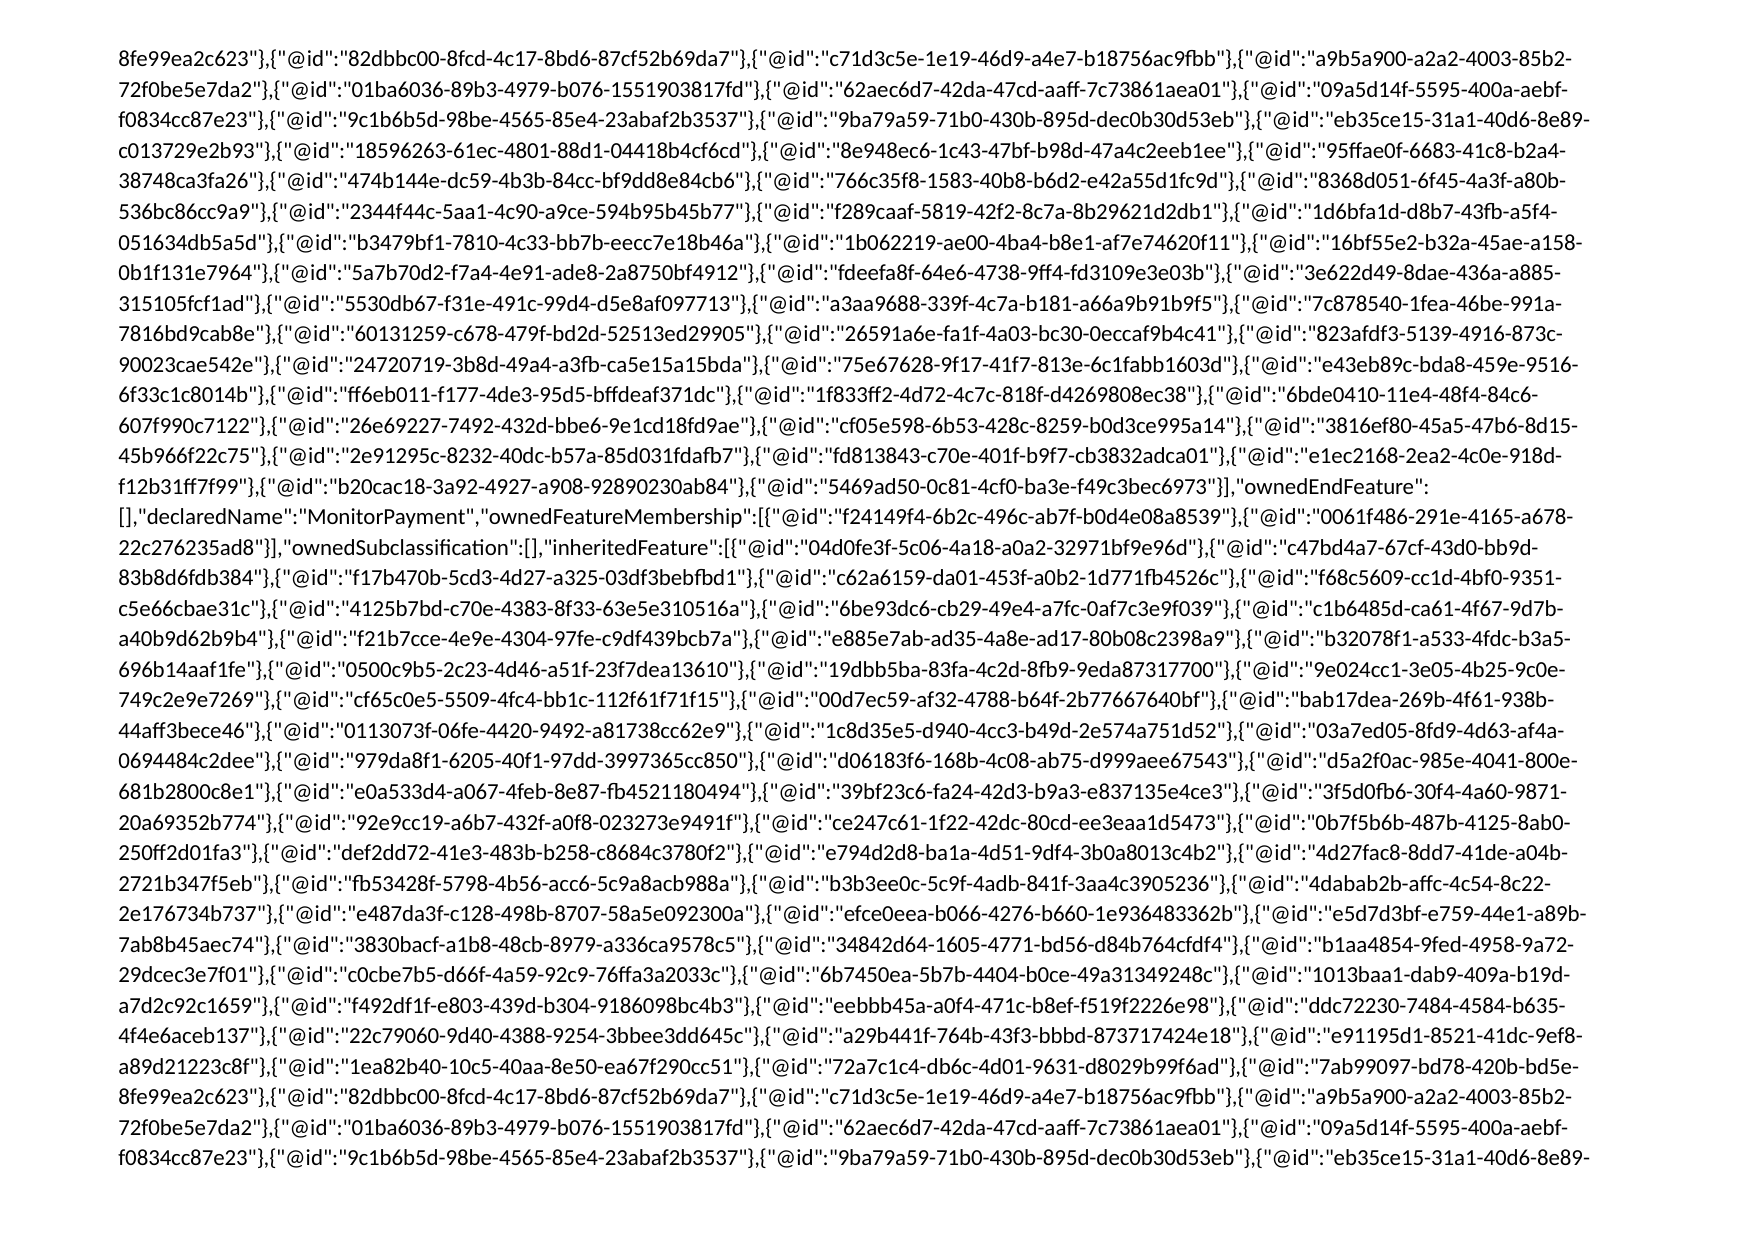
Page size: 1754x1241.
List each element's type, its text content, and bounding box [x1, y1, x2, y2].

text 8fe99ea2c623"},{"@id":"82dbbc00-8fcd-4c17-8bd6-87cf52b69da7"},{"@id":"c71d3c5e-1e19-46d9-a4e7-b18756ac9fbb"},{"@id":"a9b5a900-a2a2-4003-85b2-72f0be5e7da2"},{"@id":"01ba6036-89b3-4979-b076-1551903817fd"},{"@id":"62aec6d7-42da-47cd-aaff-7c73861aea01"},{"@id":"09a5d14f-5595-400a-aebf-f0834cc87e23"},{"@id":"9c1b6b5d-98be-4565-85e4-23abaf2b3537"},{"@id":"9ba79a59-71b0-430b-895d-dec0b30d53eb"},{"@id":"eb35ce15-31a1-40d6-8e89-c013729e2b93"},{"@id":"18596263-61ec-4801-88d1-04418b4cf6cd"},{"@id":"8e948ec6-1c43-47bf-b98d-47a4c2eeb1ee"},{"@id":"95ffae0f-6683-41c8-b2a4-38748ca3fa26"},{"@id":"474b144e-dc59-4b3b-84cc-bf9dd8e84cb6"},{"@id":"766c35f8-1583-40b8-b6d2-e42a55d1fc9d"},{"@id":"8368d051-6f45-4a3f-a80b-536bc86cc9a9"},{"@id":"2344f44c-5aa1-4c90-a9ce-594b95b45b77"},{"@id":"f289caaf-5819-42f2-8c7a-8b29621d2db1"},{"@id":"1d6bfa1d-d8b7-43fb-a5f4-051634db5a5d"},{"@id":"b3479bf1-7810-4c33-bb7b-eecc7e18b46a"},{"@id":"1b062219-ae00-4ba4-b8e1-af7e74620f11"},{"@id":"16bf55e2-b32a-45ae-a158-0b1f131e7964"},{"@id":"5a7b70d2-f7a4-4e91-ade8-2a8750bf4912"},{"@id":"fdeefa8f-64e6-4738-9ff4-fd3109e3e03b"},{"@id":"3e622d49-8dae-436a-a885-315105fcf1ad"},{"@id":"5530db67-f31e-491c-99d4-d5e8af097713"},{"@id":"a3aa9688-339f-4c7a-b181-a66a9b91b9f5"},{"@id":"7c878540-1fea-46be-991a-7816bd9cab8e"},{"@id":"60131259-c678-479f-bd2d-52513ed29905"},{"@id":"26591a6e-fa1f-4a03-bc30-0eccaf9b4c41"},{"@id":"823afdf3-5139-4916-873c-90023cae542e"},{"@id":"24720719-3b8d-49a4-a3fb-ca5e15a15bda"},{"@id":"75e67628-9f17-41f7-813e-6c1fabb1603d"},{"@id":"e43eb89c-bda8-459e-9516-6f33c1c8014b"},{"@id":"ff6eb011-f177-4de3-95d5-bffdeaf371dc"},{"@id":"1f833ff2-4d72-4c7c-818f-d4269808ec38"},{"@id":"6bde0410-11e4-48f4-84c6-607f990c7122"},{"@id":"26e69227-7492-432d-bbe6-9e1cd18fd9ae"},{"@id":"cf05e598-6b53-428c-8259-b0d3ce995a14"},{"@id":"3816ef80-45a5-47b6-8d15-45b966f22c75"},{"@id":"2e91295c-8232-40dc-b57a-85d031fdafb7"},{"@id":"fd813843-c70e-401f-b9f7-cb3832adca01"},{"@id":"e1ec2168-2ea2-4c0e-918d-f12b31ff7f99"},{"@id":"b20cac18-3a92-4927-a908-92890230ab84"},{"@id":"5469ad50-0c81-4cf0-ba3e-f49c3bec6973"}],"ownedEndFeature":[],"declaredName":"MonitorPayment","ownedFeatureMembership":[{"@id":"f24149f4-6b2c-496c-ab7f-b0d4e08a8539"},{"@id":"0061f486-291e-4165-a678-22c276235ad8"}],"ownedSubclassification":[],"inheritedFeature":[{"@id":"04d0fe3f-5c06-4a18-a0a2-32971bf9e96d"},{"@id":"c47bd4a7-67cf-43d0-bb9d-83b8d6fdb384"},{"@id":"f17b470b-5cd3-4d27-a325-03df3bebfbd1"},{"@id":"c62a6159-da01-453f-a0b2-1d771fb4526c"},{"@id":"f68c5609-cc1d-4bf0-9351-c5e66cbae31c"},{"@id":"4125b7bd-c70e-4383-8f33-63e5e310516a"},{"@id":"6be93dc6-cb29-49e4-a7fc-0af7c3e9f039"},{"@id":"c1b6485d-ca61-4f67-9d7b-a40b9d62b9b4"},{"@id":"f21b7cce-4e9e-4304-97fe-c9df439bcb7a"},{"@id":"e885e7ab-ad35-4a8e-ad17-80b08c2398a9"},{"@id":"b32078f1-a533-4fdc-b3a5-696b14aaf1fe"},{"@id":"0500c9b5-2c23-4d46-a51f-23f7dea13610"},{"@id":"19dbb5ba-83fa-4c2d-8fb9-9eda87317700"},{"@id":"9e024cc1-3e05-4b25-9c0e-749c2e9e7269"},{"@id":"cf65c0e5-5509-4fc4-bb1c-112f61f71f15"},{"@id":"00d7ec59-af32-4788-b64f-2b77667640bf"},{"@id":"bab17dea-269b-4f61-938b-44aff3bece46"},{"@id":"0113073f-06fe-4420-9492-a81738cc62e9"},{"@id":"1c8d35e5-d940-4cc3-b49d-2e574a751d52"},{"@id":"03a7ed05-8fd9-4d63-af4a-0694484c2dee"},{"@id":"979da8f1-6205-40f1-97dd-3997365cc850"},{"@id":"d06183f6-168b-4c08-ab75-d999aee67543"},{"@id":"d5a2f0ac-985e-4041-800e-681b2800c8e1"},{"@id":"e0a533d4-a067-4feb-8e87-fb4521180494"},{"@id":"39bf23c6-fa24-42d3-b9a3-e837135e4ce3"},{"@id":"3f5d0fb6-30f4-4a60-9871-20a69352b774"},{"@id":"92e9cc19-a6b7-432f-a0f8-023273e9491f"},{"@id":"ce247c61-1f22-42dc-80cd-ee3eaa1d5473"},{"@id":"0b7f5b6b-487b-4125-8ab0-250ff2d01fa3"},{"@id":"def2dd72-41e3-483b-b258-c8684c3780f2"},{"@id":"e794d2d8-ba1a-4d51-9df4-3b0a8013c4b2"},{"@id":"4d27fac8-8dd7-41de-a04b-2721b347f5eb"},{"@id":"fb53428f-5798-4b56-acc6-5c9a8acb988a"},{"@id":"b3b3ee0c-5c9f-4adb-841f-3aa4c3905236"},{"@id":"4dabab2b-affc-4c54-8c22-2e176734b737"},{"@id":"e487da3f-c128-498b-8707-58a5e092300a"},{"@id":"efce0eea-b066-4276-b660-1e936483362b"},{"@id":"e5d7d3bf-e759-44e1-a89b-7ab8b45aec74"},{"@id":"3830bacf-a1b8-48cb-8979-a336ca9578c5"},{"@id":"34842d64-1605-4771-bd56-d84b764cfdf4"},{"@id":"b1aa4854-9fed-4958-9a72-29dcec3e7f01"},{"@id":"c0cbe7b5-d66f-4a59-92c9-76ffa3a2033c"},{"@id":"6b7450ea-5b7b-4404-b0ce-49a31349248c"},{"@id":"1013baa1-dab9-409a-b19d-a7d2c92c1659"},{"@id":"f492df1f-e803-439d-b304-9186098bc4b3"},{"@id":"eebbb45a-a0f4-471c-b8ef-f519f2226e98"},{"@id":"ddc72230-7484-4584-b635-4f4e6aceb137"},{"@id":"22c79060-9d40-4388-9254-3bbee3dd645c"},{"@id":"a29b441f-764b-43f3-bbbd-873717424e18"},{"@id":"e91195d1-8521-41dc-9ef8-a89d21223c8f"},{"@id":"1ea82b40-10c5-40aa-8e50-ea67f290cc51"},{"@id":"72a7c1c4-db6c-4d01-9631-d8029b99f6ad"},{"@id":"7ab99097-bd78-420b-bd5e-8fe99ea2c623"},{"@id":"82dbbc00-8fcd-4c17-8bd6-87cf52b69da7"},{"@id":"c71d3c5e-1e19-46d9-a4e7-b18756ac9fbb"},{"@id":"a9b5a900-a2a2-4003-85b2-72f0be5e7da2"},{"@id":"01ba6036-89b3-4979-b076-1551903817fd"},{"@id":"62aec6d7-42da-47cd-aaff-7c73861aea01"},{"@id":"09a5d14f-5595-400a-aebf-f0834cc87e23"},{"@id":"9c1b6b5d-98be-4565-85e4-23abaf2b3537"},{"@id":"9ba79a59-71b0-430b-895d-dec0b30d53eb"},{"@id":"eb35ce15-31a1-40d6-8e89- [118, 44, 1606, 1172]
